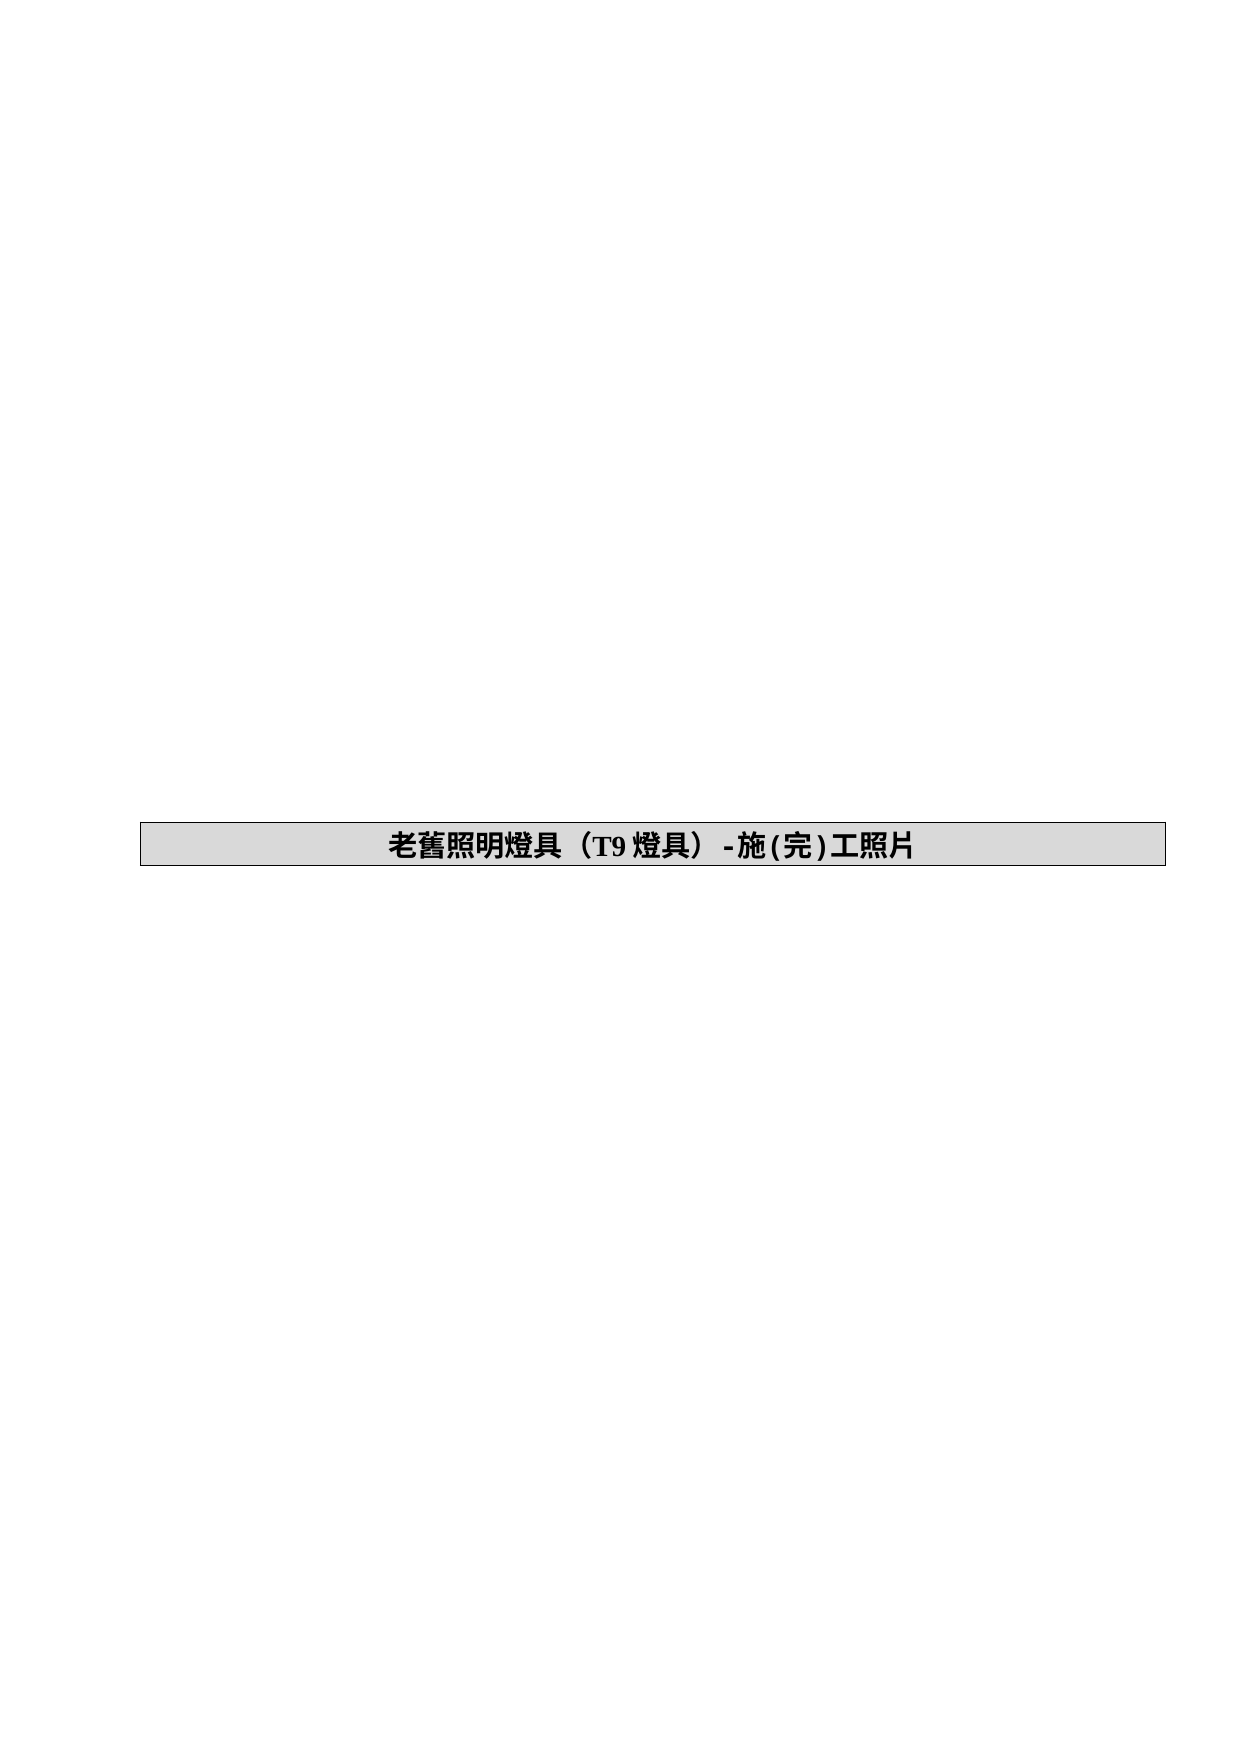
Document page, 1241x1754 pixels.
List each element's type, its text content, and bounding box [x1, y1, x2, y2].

table_header 老舊照明燈具（T9燈具）-施(完)工照片 [141, 823, 1165, 865]
